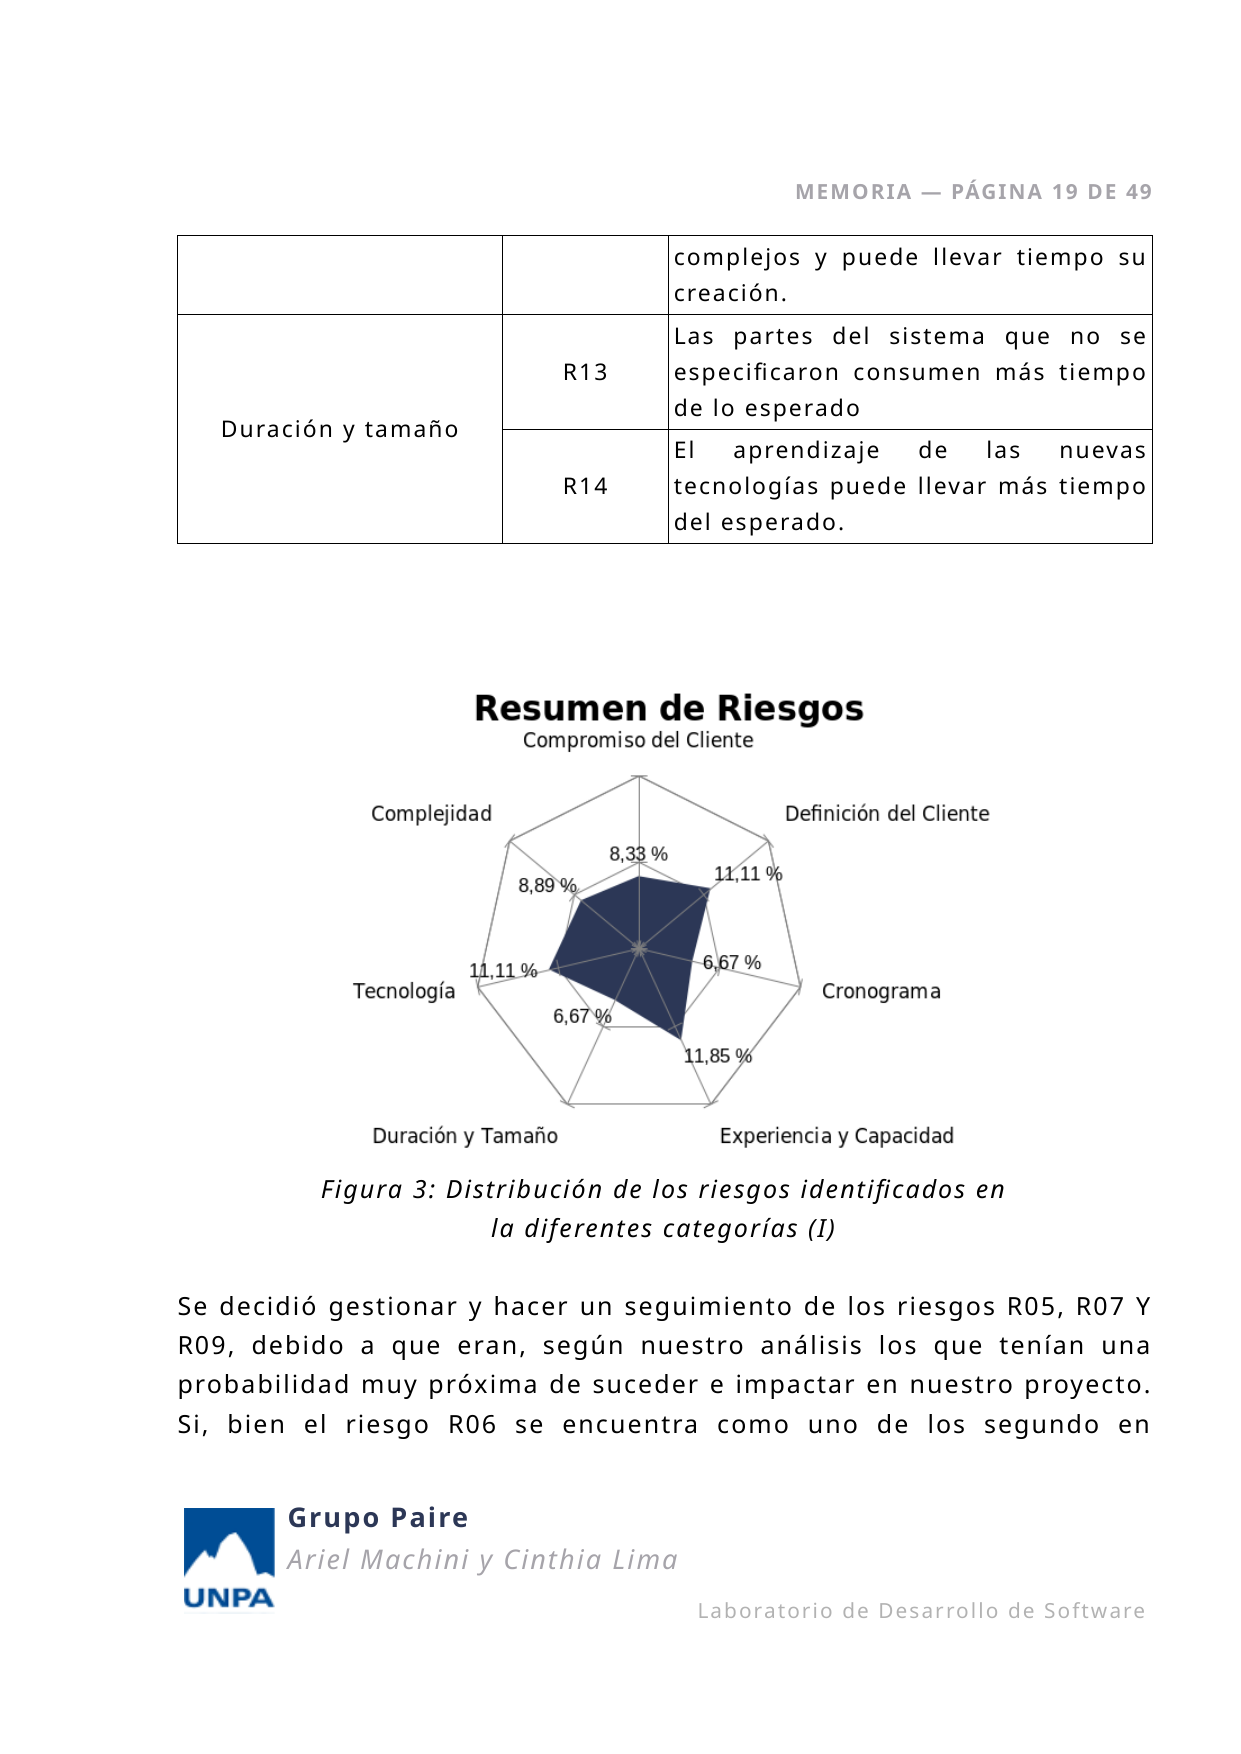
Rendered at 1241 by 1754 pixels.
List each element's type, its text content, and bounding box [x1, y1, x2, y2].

table_cell R14 [503, 430, 668, 543]
picture [310, 673, 1019, 1159]
table_cell El aprendizaje de las nuevas tecnologías puede llevar más tiempo del esperado. [669, 430, 1152, 543]
table_cell Duración y tamaño [178, 315, 502, 543]
table_cell Las partes del sistema que no se especificaron consumen más tiempo de lo esperado [669, 315, 1152, 428]
table_cell complejos y puede llevar tiempo su creación. [669, 236, 1152, 314]
table_cell [503, 236, 668, 314]
text Figura 3: Distribución de los riesgos identificados en la diferentes categorías (I) [310, 1159, 1019, 1244]
picture [184, 1508, 275, 1614]
text Se decidió gestionar y hacer un seguimiento de los riesgos R05, R07 Y R09, debido a que eran, según nuestro análisis los que tenían una probabilidad muy próxima de suceder e impactar en nuestro proyecto. Si, bien el riesgo R06 se encuentra como uno de los segundo en [177, 1289, 1152, 1440]
table_cell [178, 236, 502, 314]
table_cell R13 [503, 315, 668, 428]
